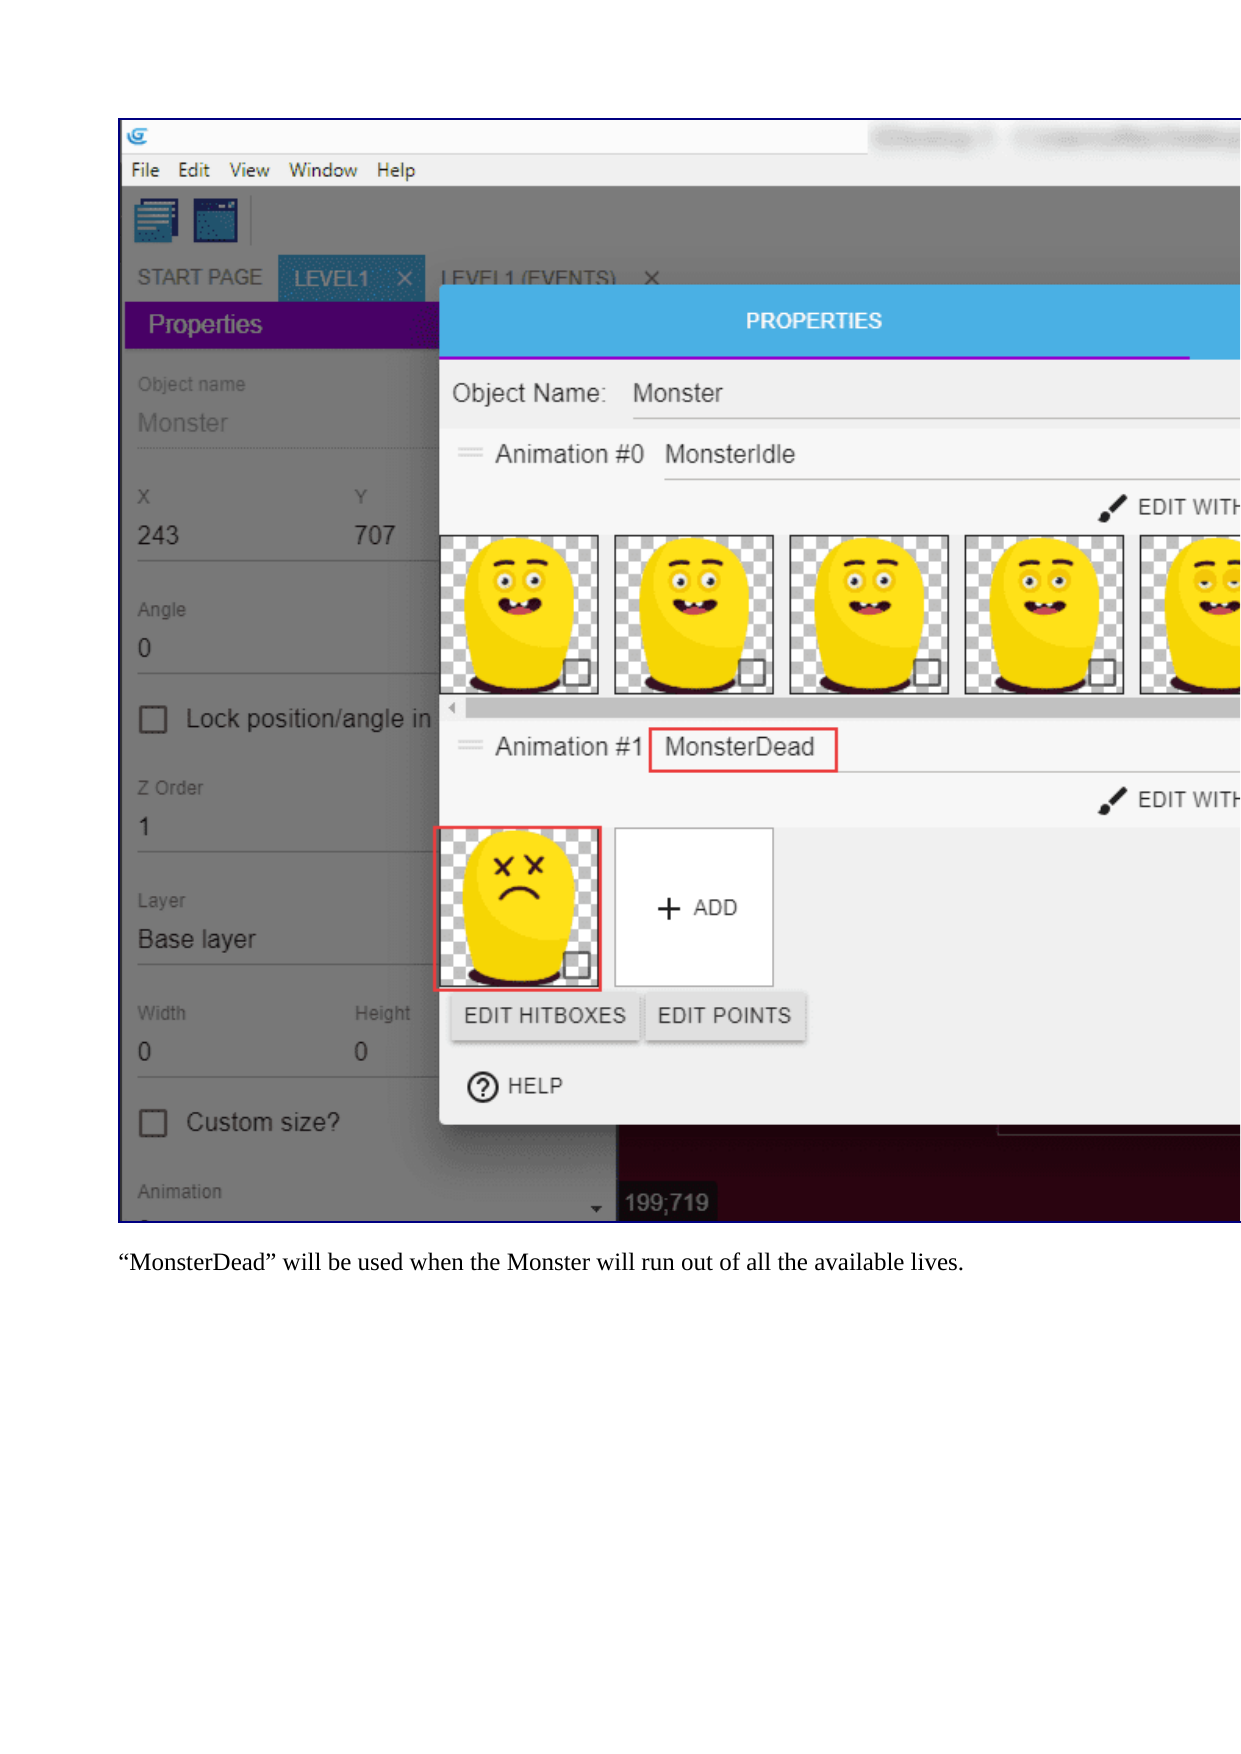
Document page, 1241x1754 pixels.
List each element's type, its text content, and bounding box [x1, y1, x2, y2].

text “MonsterDead” will be used when the Monster will run out of all the available lives. [118, 1247, 1122, 1276]
picture [120, 120, 1241, 1221]
